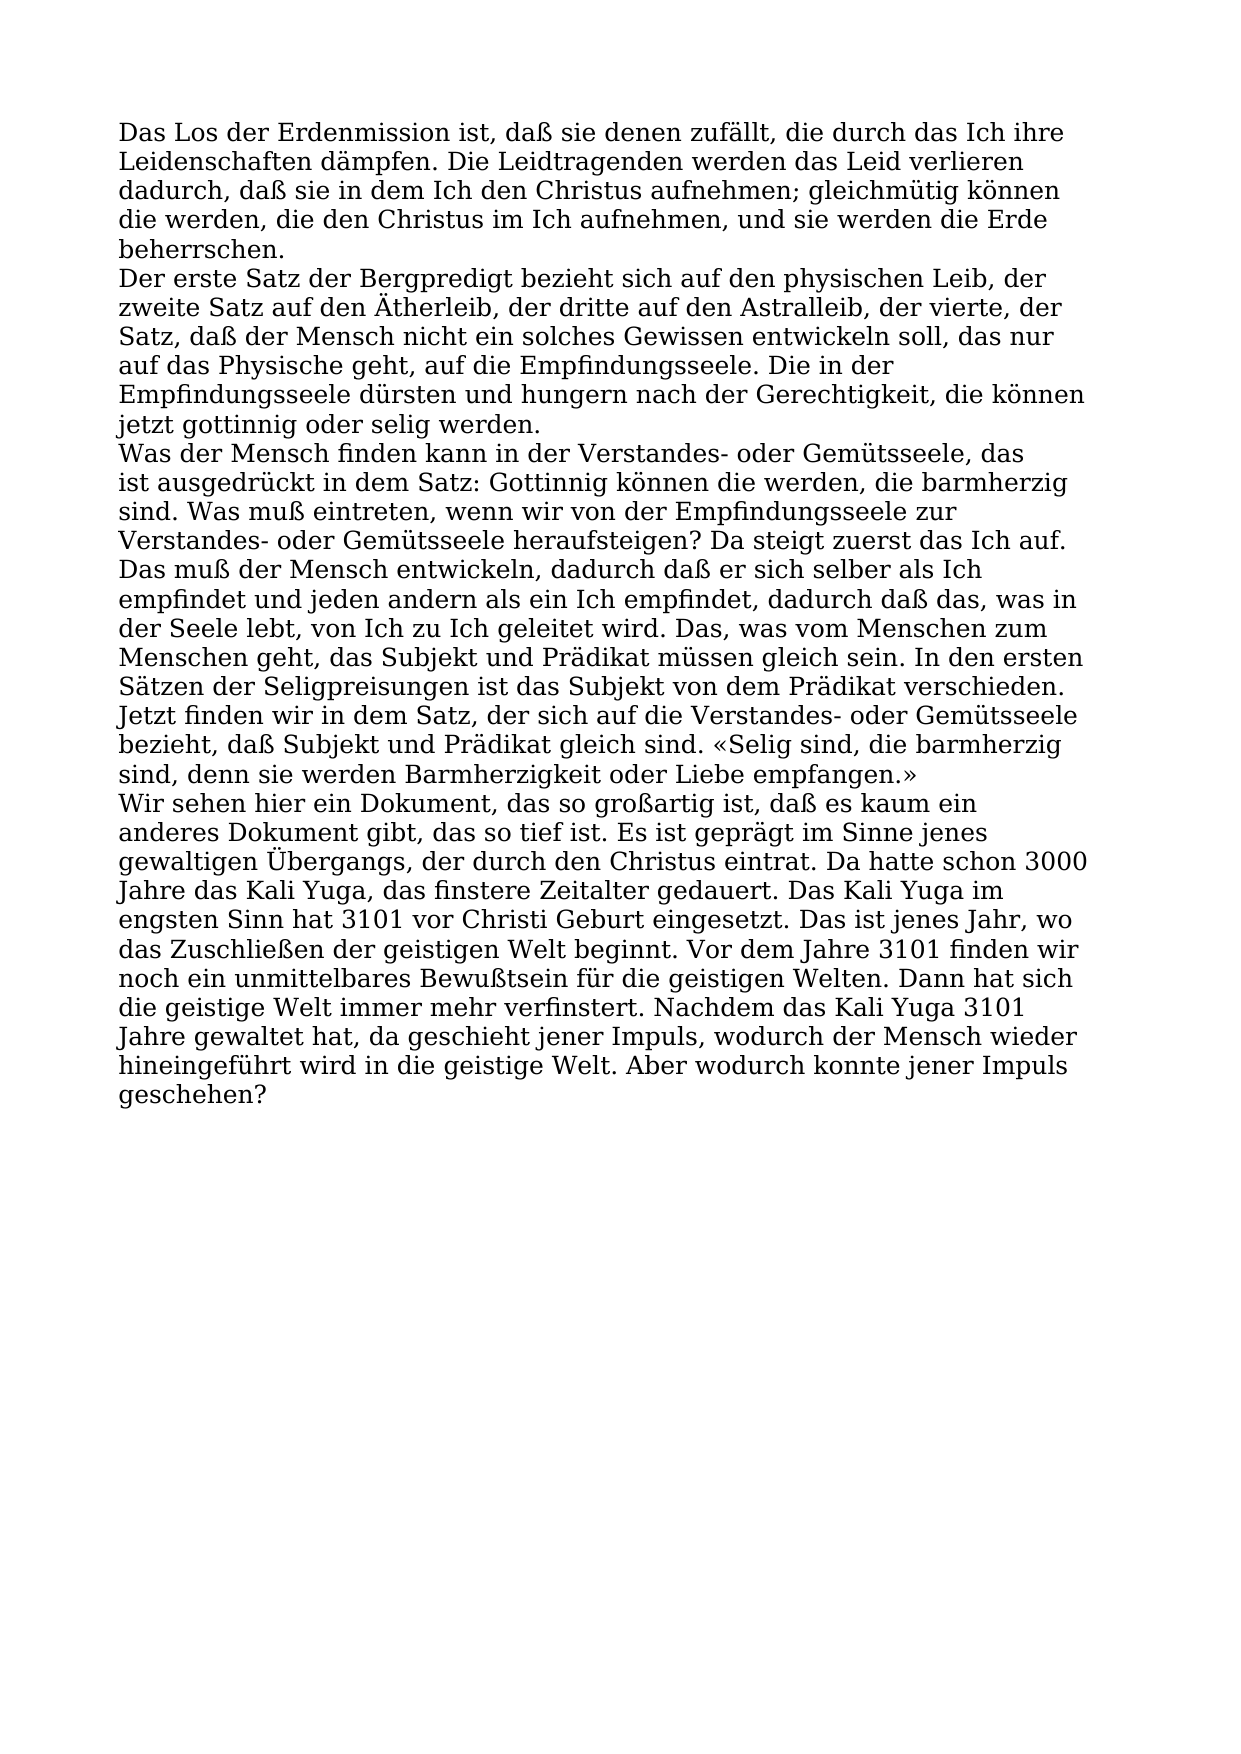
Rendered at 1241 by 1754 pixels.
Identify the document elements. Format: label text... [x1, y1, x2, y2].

text der Seele lebt, von Ich zu Ich geleitet wird. Das, was vom Menschen zum [118, 614, 1122, 643]
text das Zuschließen der geistigen Welt beginnt. Vor dem Jahre 3101 finden wir [118, 935, 1122, 964]
text Leidenschaften dämpfen. Die Leidtragenden werden das Leid verlieren [118, 147, 1122, 176]
text Menschen geht, das Subjekt und Prädikat müssen gleich sein. In den ersten [118, 643, 1122, 672]
text zweite Satz auf den Ätherleib, der dritte auf den Astralleib, der vierte, der [118, 293, 1122, 322]
text Jetzt finden wir in dem Satz, der sich auf die Verstandes- oder Gemütsseele [118, 701, 1122, 731]
text jetzt gottinnig oder selig werden. [118, 410, 1122, 439]
text Satz, daß der Mensch nicht ein solches Gewissen entwickeln soll, das nur [118, 322, 1122, 351]
text dadurch, daß sie in dem Ich den Christus aufnehmen; gleichmütig können [118, 176, 1122, 206]
text auf das Physische geht, auf die Empfindungsseele. Die in der [118, 351, 1122, 381]
text engsten Sinn hat 3101 vor Christi Geburt eingesetzt. Das ist jenes Jahr, wo [118, 906, 1122, 935]
text Jahre das Kali Yuga, das finstere Zeitalter gedauert. Das Kali Yuga im [118, 876, 1122, 906]
text beherrschen. [118, 235, 1122, 264]
text empfindet und jeden andern als ein Ich empfindet, dadurch daß das, was in [118, 585, 1122, 614]
text die werden, die den Christus im Ich aufnehmen, und sie werden die Erde [118, 206, 1122, 235]
text hineingeführt wird in die geistige Welt. Aber wodurch konnte jener Impuls [118, 1051, 1122, 1081]
text Wir sehen hier ein Dokument, das so großartig ist, daß es kaum ein [118, 789, 1122, 818]
text Das muß der Mensch entwickeln, dadurch daß er sich selber als Ich [118, 556, 1122, 585]
text ist ausgedrückt in dem Satz: Gottinnig können die werden, die barmherzig [118, 468, 1122, 497]
text Empfindungsseele dürsten und hungern nach der Gerechtigkeit, die können [118, 381, 1122, 410]
text Das Los der Erdenmission ist, daß sie denen zufällt, die durch das Ich ihre [118, 118, 1122, 147]
text noch ein unmittelbares Bewußtsein für die geistigen Welten. Dann hat sich [118, 964, 1122, 993]
text sind. Was muß eintreten, wenn wir von der Empfindungsseele zur [118, 497, 1122, 526]
text anderes Dokument gibt, das so tief ist. Es ist geprägt im Sinne jenes [118, 818, 1122, 847]
text die geistige Welt immer mehr verfinstert. Nachdem das Kali Yuga 3101 [118, 993, 1122, 1022]
text bezieht, daß Subjekt und Prädikat gleich sind. «Selig sind, die barmherzig [118, 731, 1122, 760]
text Verstandes- oder Gemütsseele heraufsteigen? Da steigt zuerst das Ich auf. [118, 526, 1122, 556]
text Jahre gewaltet hat, da geschieht jener Impuls, wodurch der Mensch wieder [118, 1022, 1122, 1051]
text sind, denn sie werden Barmherzigkeit oder Liebe empfangen.» [118, 760, 1122, 789]
text gewaltigen Übergangs, der durch den Christus eintrat. Da hatte schon 3000 [118, 847, 1122, 876]
text Sätzen der Seligpreisungen ist das Subjekt von dem Prädikat verschieden. [118, 672, 1122, 701]
text geschehen? [118, 1081, 1122, 1110]
text Der erste Satz der Bergpredigt bezieht sich auf den physischen Leib, der [118, 264, 1122, 293]
text Was der Mensch finden kann in der Verstandes- oder Gemütsseele, das [118, 439, 1122, 468]
